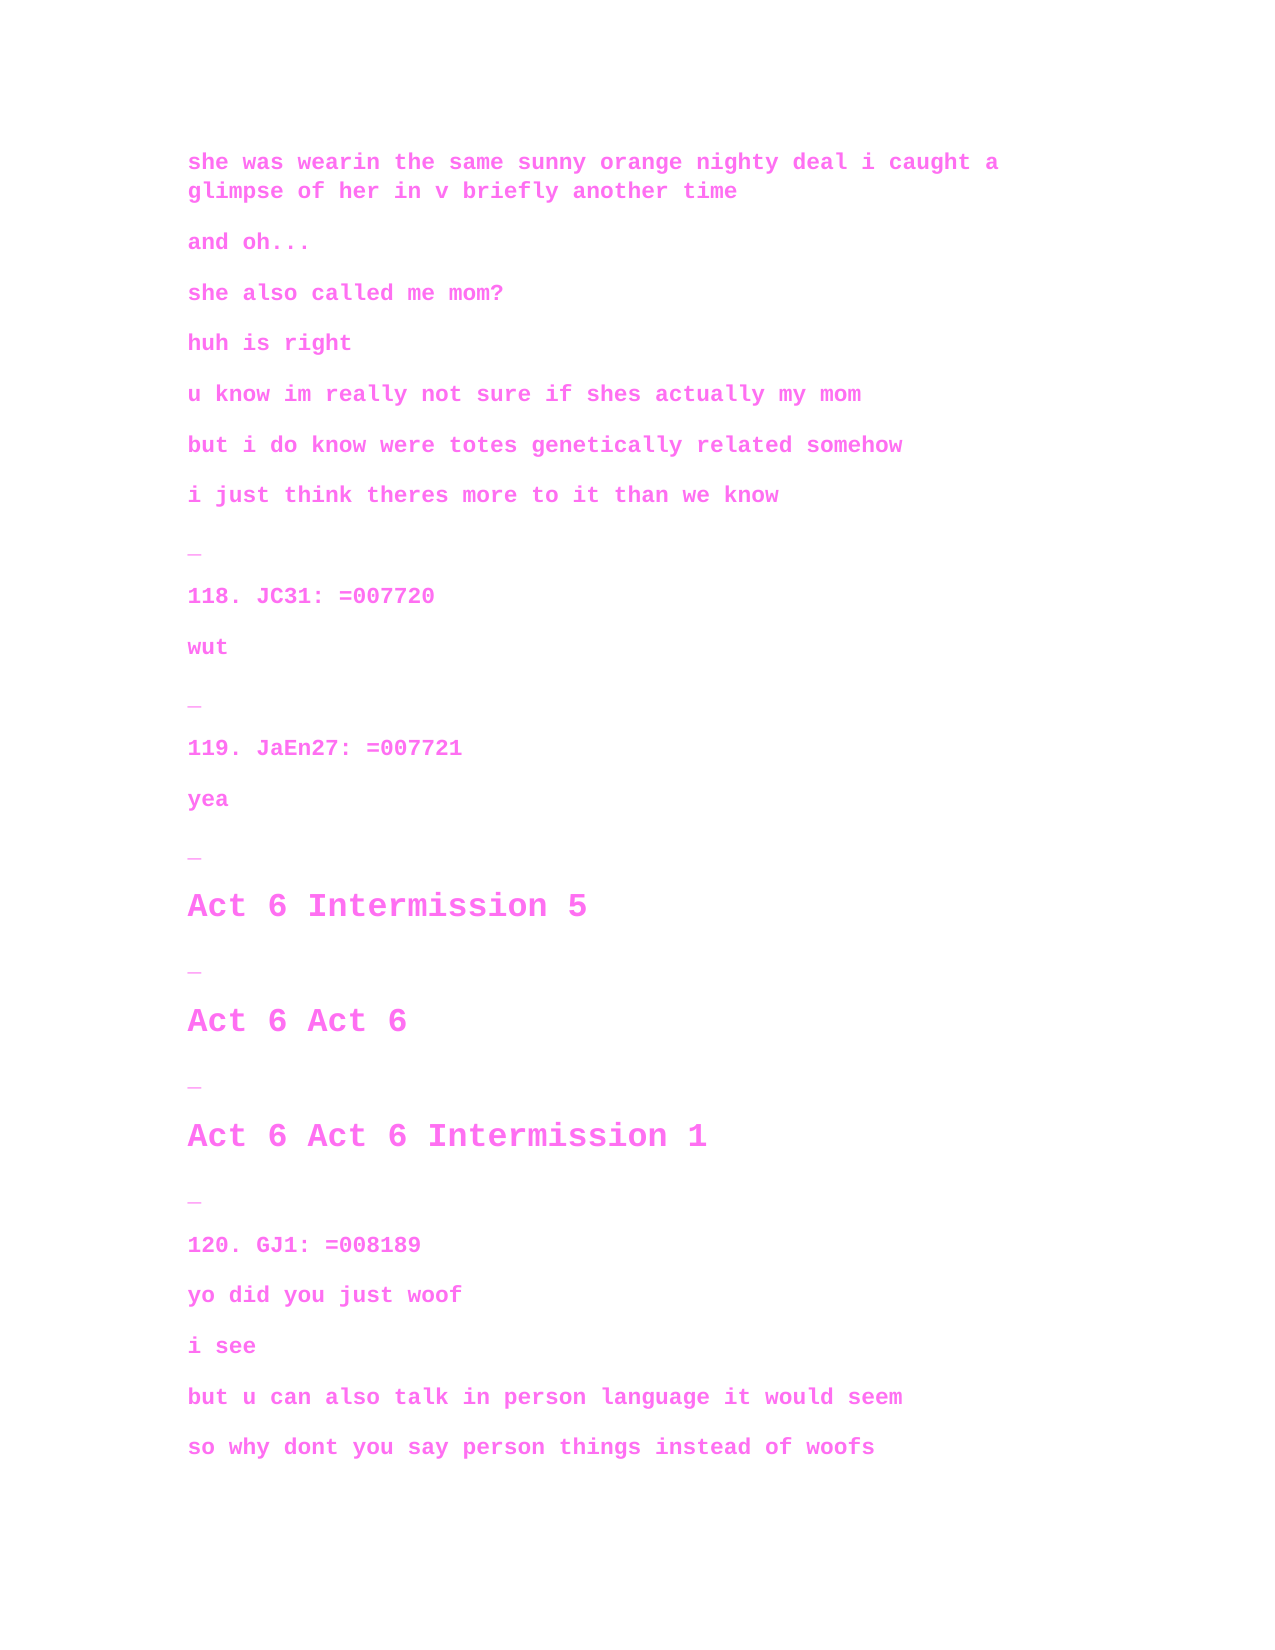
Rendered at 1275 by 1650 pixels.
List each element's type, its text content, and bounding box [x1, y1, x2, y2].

text so why dont you say person things instead of woofs [187, 1436, 1087, 1462]
text _ [187, 953, 1087, 979]
text _ [187, 1183, 1087, 1208]
text but i do know were totes genetically related somehow [187, 433, 1087, 459]
text u know im really not sure if shes actually my mom [187, 382, 1087, 408]
text Act 6 Act 6 [187, 1003, 1087, 1041]
text she also called me mom? [187, 281, 1087, 307]
text _ [187, 838, 1087, 864]
text but u can also talk in person language it would seem [187, 1385, 1087, 1411]
text 119. JaEn27: =007721 [187, 737, 1087, 763]
text yea [187, 787, 1087, 813]
text _ [187, 1068, 1087, 1094]
text and oh... [187, 230, 1087, 256]
text _ [187, 534, 1087, 560]
text 118. JC31: =007720 [187, 585, 1087, 611]
text i just think theres more to it than we know [187, 483, 1087, 509]
text yo did you just woof [187, 1284, 1087, 1310]
text i see [187, 1334, 1087, 1360]
text Act 6 Act 6 Intermission 1 [187, 1118, 1087, 1156]
text _ [187, 686, 1087, 712]
text she was wearin the same sunny orange nighty deal i caught a glimpse of her in v briefly another time [187, 150, 1087, 206]
text Act 6 Intermission 5 [187, 888, 1087, 926]
text wut [187, 635, 1087, 661]
text huh is right [187, 332, 1087, 358]
text 120. GJ1: =008189 [187, 1233, 1087, 1259]
